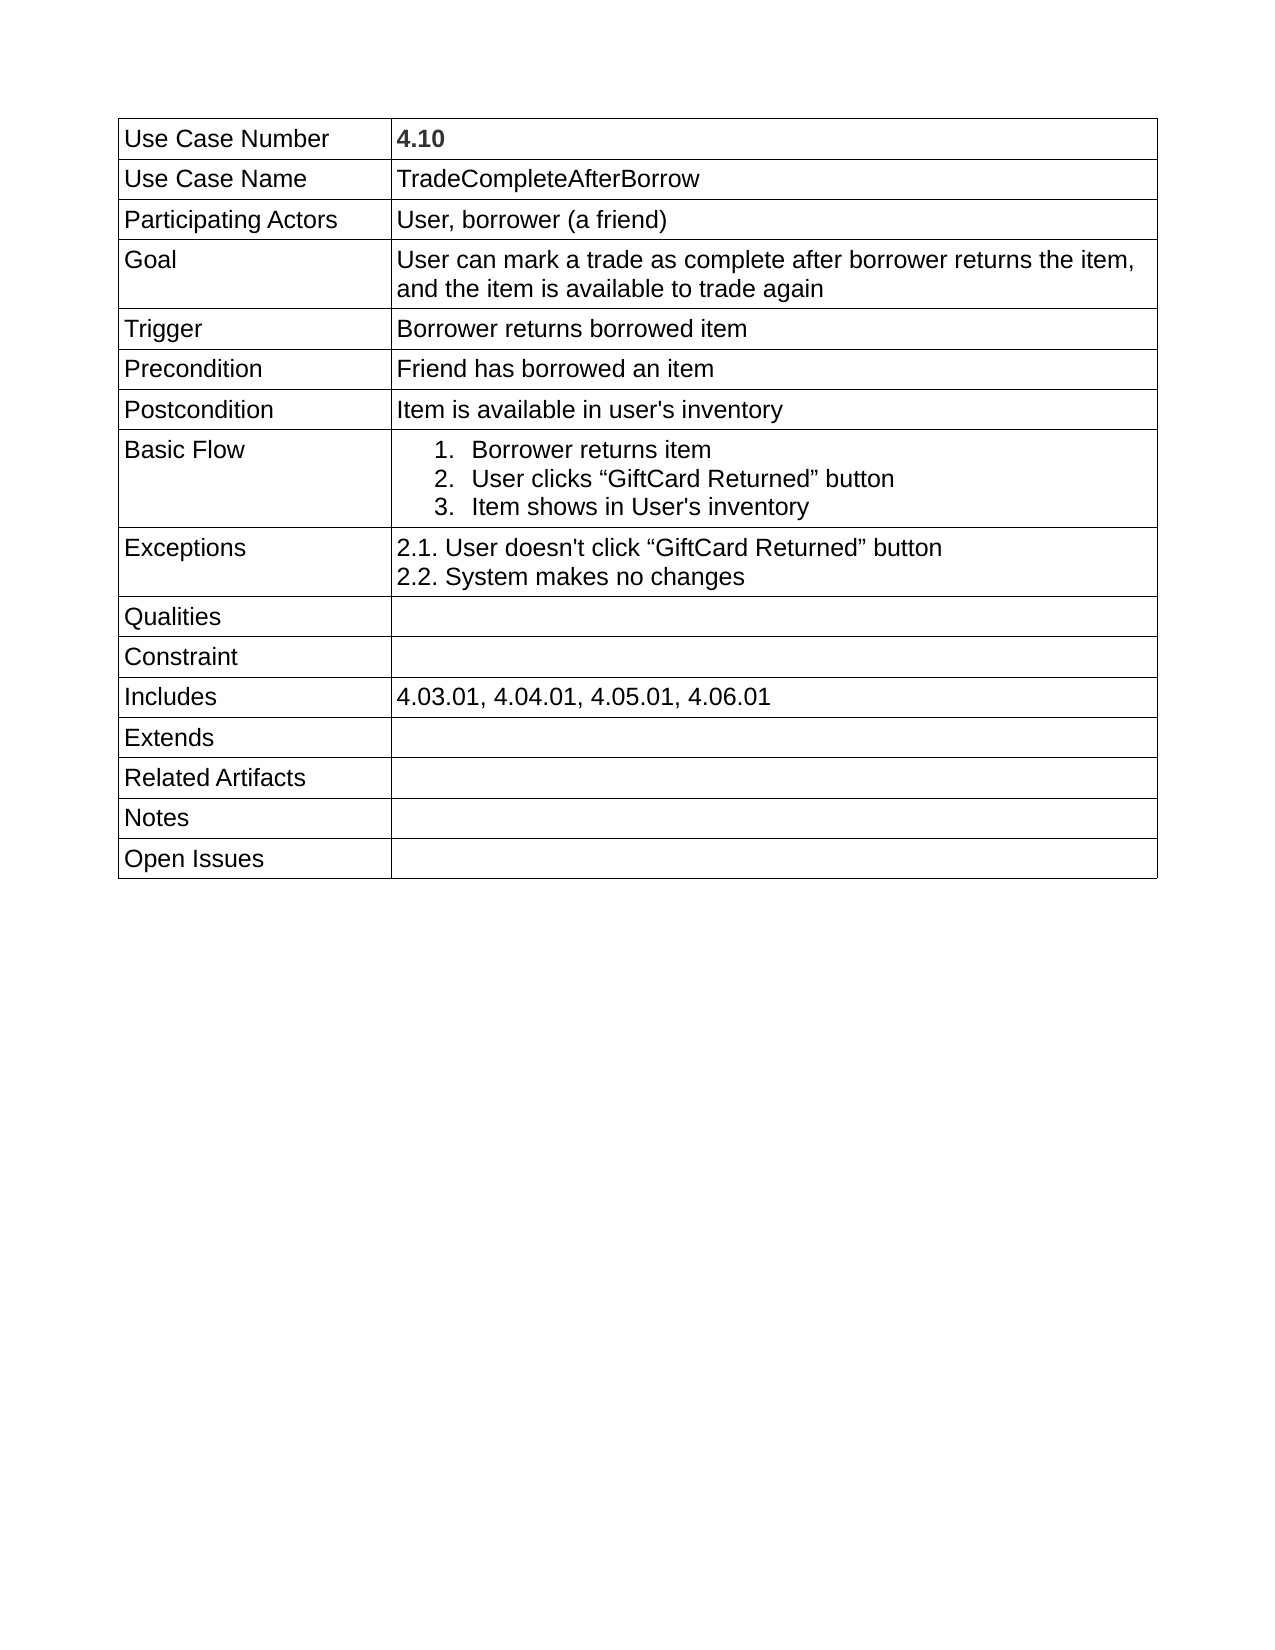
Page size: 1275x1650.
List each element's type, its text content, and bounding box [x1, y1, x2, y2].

table_cell TradeCompleteAfterBorrow [392, 160, 1157, 199]
table_cell Trigger [119, 309, 391, 348]
table_cell Exceptions [119, 528, 391, 596]
table_cell 2.1. User doesn't click “GiftCard Returned” button 2.2. System makes no changes [392, 528, 1157, 596]
table_cell [392, 839, 1157, 878]
table_cell Open Issues [119, 839, 391, 878]
table_cell Borrower returns borrowed item [392, 309, 1157, 348]
table_cell Goal [119, 240, 391, 308]
table_cell [392, 758, 1157, 797]
table_cell Use Case Name [119, 160, 391, 199]
table_cell Basic Flow [119, 430, 391, 527]
table_cell Includes [119, 678, 391, 717]
table_cell User, borrower (a friend) [392, 200, 1157, 239]
table_cell Precondition [119, 350, 391, 389]
table_cell [392, 799, 1157, 838]
table_cell Constraint [119, 637, 391, 677]
table_cell Related Artifacts [119, 758, 391, 797]
table_cell [392, 637, 1157, 677]
table_cell [392, 597, 1157, 636]
table_cell Extends [119, 718, 391, 757]
table_cell Qualities [119, 597, 391, 636]
table_header Use Case Number [119, 119, 391, 158]
table_cell Postcondition [119, 390, 391, 429]
table_header 4.10 [392, 119, 1157, 158]
table_cell Notes [119, 799, 391, 838]
table_cell User can mark a trade as complete after borrower returns the item, and the item is available to trade again [392, 240, 1157, 308]
table_cell Participating Actors [119, 200, 391, 239]
table_cell Borrower returns item User clicks “GiftCard Returned” button Item shows in User's inventory [392, 430, 1157, 527]
table_cell Friend has borrowed an item [392, 350, 1157, 389]
table_cell [392, 718, 1157, 757]
table_cell 4.03.01, 4.04.01, 4.05.01, 4.06.01 [392, 678, 1157, 717]
table_cell Item is available in user's inventory [392, 390, 1157, 429]
